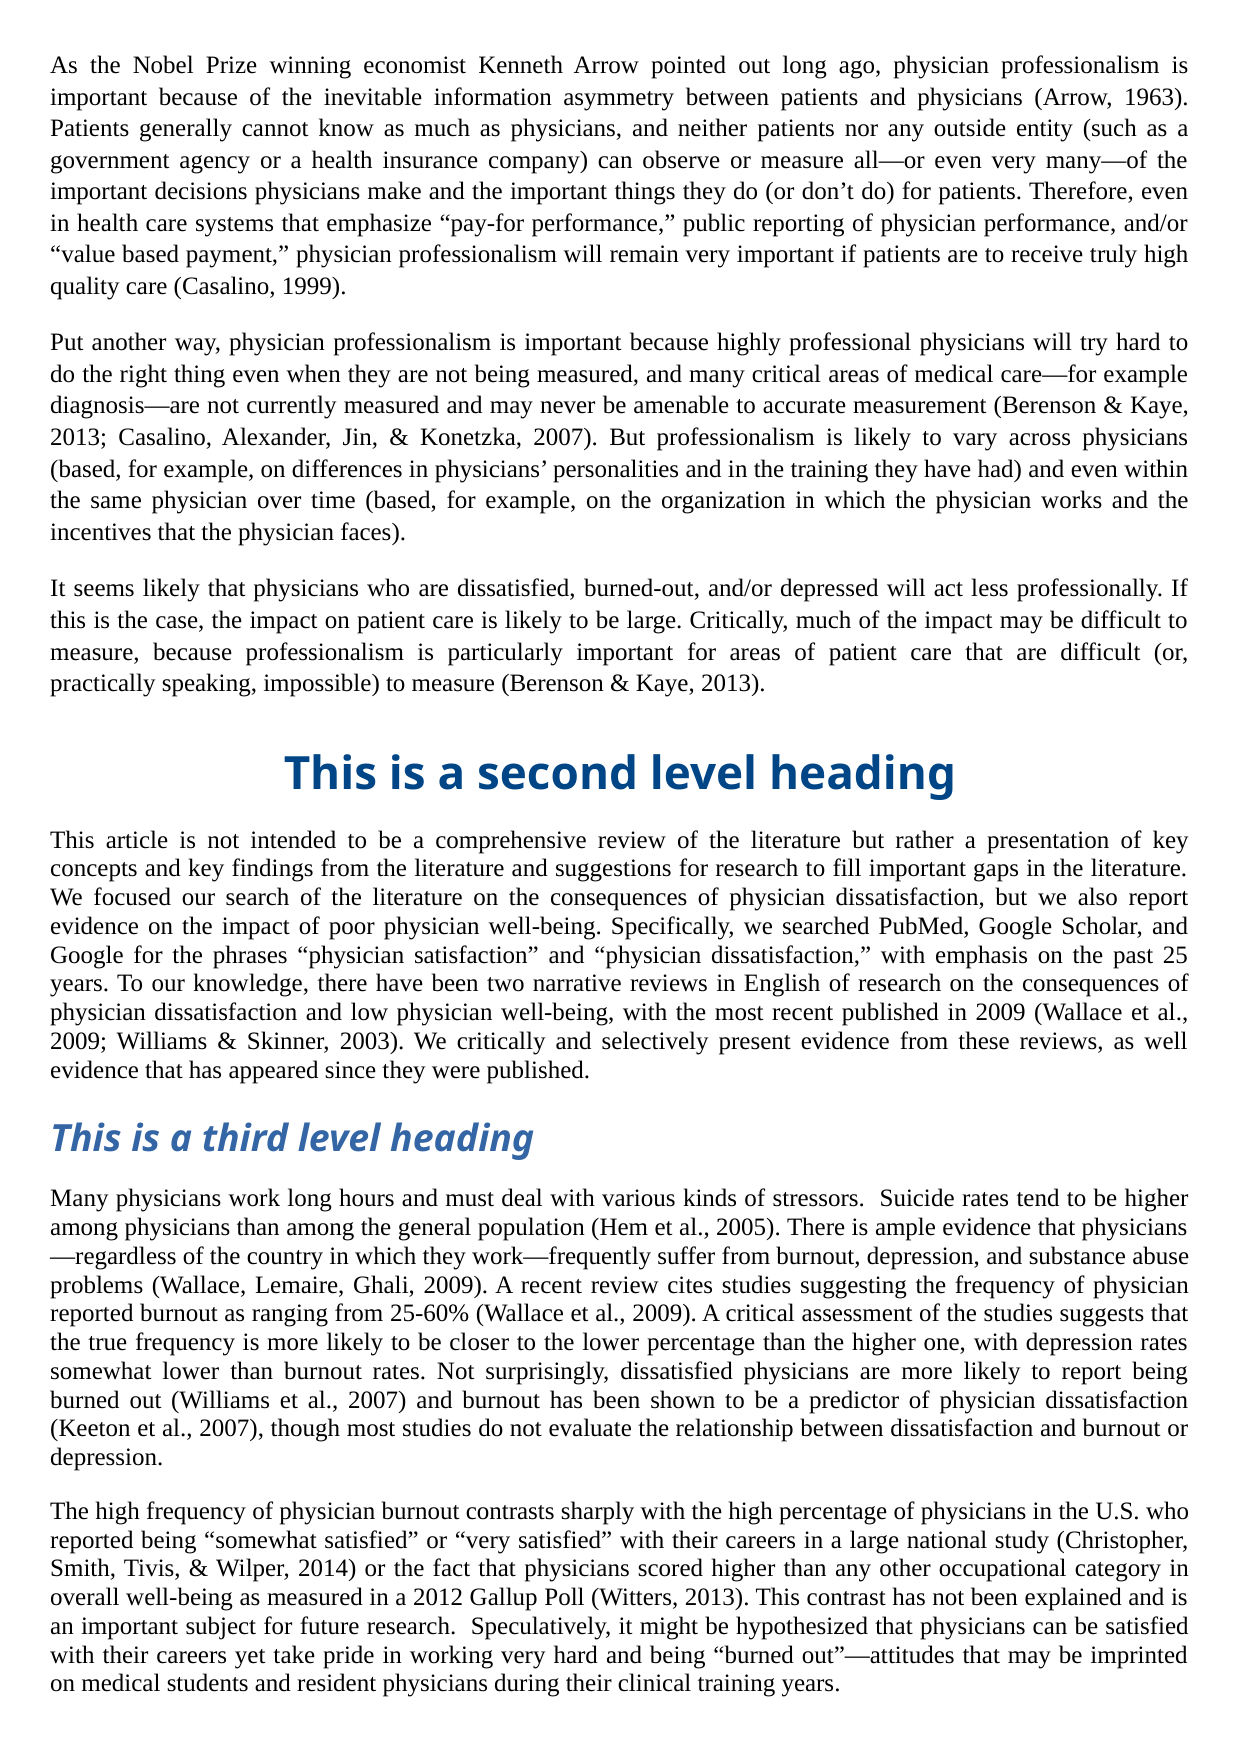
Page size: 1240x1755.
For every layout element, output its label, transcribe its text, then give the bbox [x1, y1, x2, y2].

text Put another way, physician professionalism is important because highly professional physicians will try hard to do the right thing even when they are not being measured, and many critical areas of medical care—for example diagnosis—are not currently measured and may never be amenable to accurate measurement (Berenson & Kaye, 2013; Casalino, Alexander, Jin, & Konetzka, 2007). But professionalism is likely to vary across physicians (based, for example, on differences in physicians’ personalities and in the training they have had) and even within the same physician over time (based, for example, on the organization in which the physician works and the incentives that the physician faces). [50, 327, 1189, 546]
text The high frequency of physician burnout contrasts sharply with the high percentage of physicians in the U.S. who reported being “somewhat satisfied” or “very satisfied” with their careers in a large national study (Christopher, Smith, Tivis, & Wilper, 2014) or the fact that physicians scored higher than any other occupational category in overall well-being as measured in a 2012 Gallup Poll (Witters, 2013). This contrast has not been explained and is an important subject for future research. Speculatively, it might be hypothesized that physicians can be satisfied with their careers yet take pride in working very hard and being “burned out”—attitudes that may be imprinted on medical students and resident physicians during their clinical training years. [50, 1496, 1189, 1697]
text This article is not intended to be a comprehensive review of the literature but rather a presentation of key concepts and key findings from the literature and suggestions for research to fill important gaps in the literature. We focused our search of the literature on the consequences of physician dissatisfaction, but we also report evidence on the impact of poor physician well-being. Specifically, we searched PubMed, Google Scholar, and Google for the phrases “physician satisfaction” and “physician dissatisfaction,” with emphasis on the past 25 years. To our knowledge, there have been two narrative reviews in English of research on the consequences of physician dissatisfaction and low physician well-being, with the most recent published in 2009 (Wallace et al., 2009; Williams & Skinner, 2003). We critically and selectively present evidence from these reviews, as well evidence that has appeared since they were published. [50, 825, 1189, 1083]
text Many physicians work long hours and must deal with various kinds of stressors. Suicide rates tend to be higher among physicians than among the general population (Hem et al., 2005). There is ample evidence that physicians—regardless of the country in which they work—frequently suffer from burnout, depression, and substance abuse problems (Wallace, Lemaire, Ghali, 2009). A recent review cites studies suggesting the frequency of physician reported burnout as ranging from 25-60% (Wallace et al., 2009). A critical assessment of the studies suggests that the true frequency is more likely to be closer to the lower percentage than the higher one, with depression rates somewhat lower than burnout rates. Not surprisingly, dissatisfied physicians are more likely to report being burned out (Williams et al., 2007) and burnout has been shown to be a predictor of physician dissatisfaction (Keeton et al., 2007), though most studies do not evaluate the relationship between dissatisfaction and burnout or depression. [50, 1183, 1189, 1471]
subtitle This is a second level heading [50, 750, 1189, 800]
text It seems likely that physicians who are dissatisfied, burned-out, and/or depressed will act less professionally. If this is the case, the impact on patient care is likely to be large. Critically, much of the impact may be difficult to measure, because professionalism is particularly important for areas of patient care that are difficult (or, practically speaking, impossible) to measure (Berenson & Kaye, 2013). [50, 573, 1189, 697]
text As the Nobel Prize winning economist Kenneth Arrow pointed out long ago, physician professionalism is important because of the inevitable information asymmetry between patients and physicians (Arrow, 1963). Patients generally cannot know as much as physicians, and neither patients nor any outside entity (such as a government agency or a health insurance company) can observe or measure all—or even very many—of the important decisions physicians make and the important things they do (or don’t do) for patients. Therefore, even in health care systems that emphasize “pay-for performance,” public reporting of physician performance, and/or “value based payment,” physician professionalism will remain very important if patients are to receive truly high quality care (Casalino, 1999). [50, 50, 1189, 300]
subtitle This is a third level heading [50, 1121, 1189, 1158]
